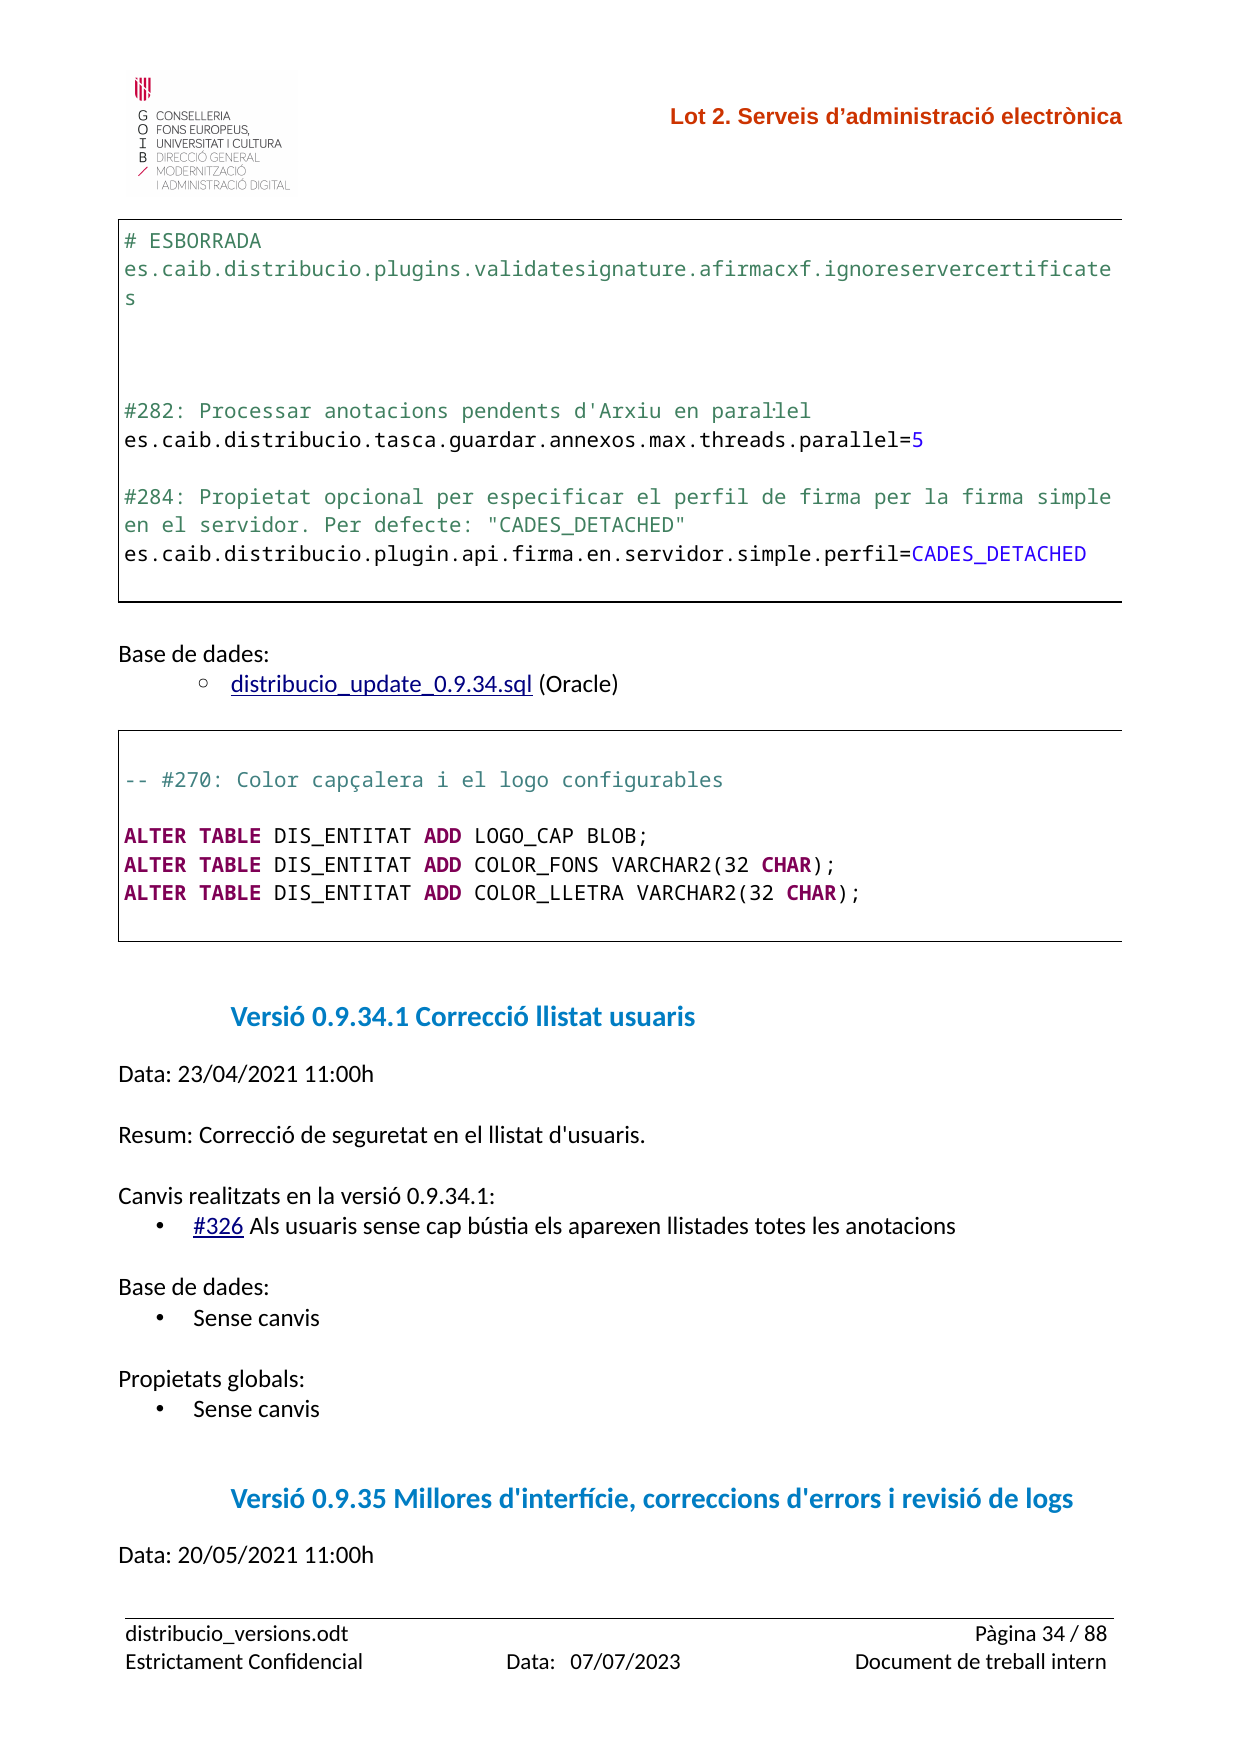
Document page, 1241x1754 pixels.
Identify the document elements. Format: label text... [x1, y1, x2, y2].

text Data: 20/05/2021 11:00h [118, 1539, 1122, 1570]
text Canvis realitzats en la versió 0.9.34.1: [118, 1180, 1122, 1210]
subtitle Versió 0.9.35 Millores d'interfície, correccions d'errors i revisió de logs [153, 1480, 1122, 1516]
text Propietats globals: [118, 1363, 1122, 1393]
text Data: 23/04/2021 11:00h [118, 1058, 1122, 1088]
list distribucio_update_0.9.34.sql (Oracle) [193, 668, 1122, 699]
text Resum: Correcció de seguretat en el llistat d'usuaris. [118, 1119, 1122, 1149]
list Sense canvis [156, 1302, 1122, 1332]
subtitle Versió 0.9.34.1 Correcció llistat usuaris [153, 998, 1122, 1034]
list #326 Als usuaris sense cap bústia els aparexen llistades totes les anotacions [156, 1210, 1122, 1241]
text Base de dades: [118, 638, 1122, 668]
list Sense canvis [156, 1393, 1122, 1424]
table_header -- #270: Color capçalera i el logo configurables ALTER TABLE DIS_ENTITAT ADD LOGO_CAP BLOB; ALTER TABLE DIS_ENTITAT ADD COLOR_FONS VARCHAR2(32 CHAR); ALTER TABLE DIS_ENTITAT ADD COLOR_LLETRA VARCHAR2(32 CHAR); [119, 731, 1122, 941]
table_header # ESBORRADA es.caib.distribucio.plugins.validatesignature.afirmacxf.ignoreservercertificates #282: Processar anotacions pendents d'Arxiu en paral·lel es.caib.distribucio.tasca.guardar.annexos.max.threads.parallel=5 #284: Propietat opcional per especificar el perfil de firma per la firma simple en el servidor. Per defecte: "CADES_DETACHED" es.caib.distribucio.plugin.api.firma.en.servidor.simple.perfil=CADES_DETACHED [119, 220, 1122, 601]
picture [126, 70, 299, 197]
text Base de dades: [118, 1271, 1122, 1302]
